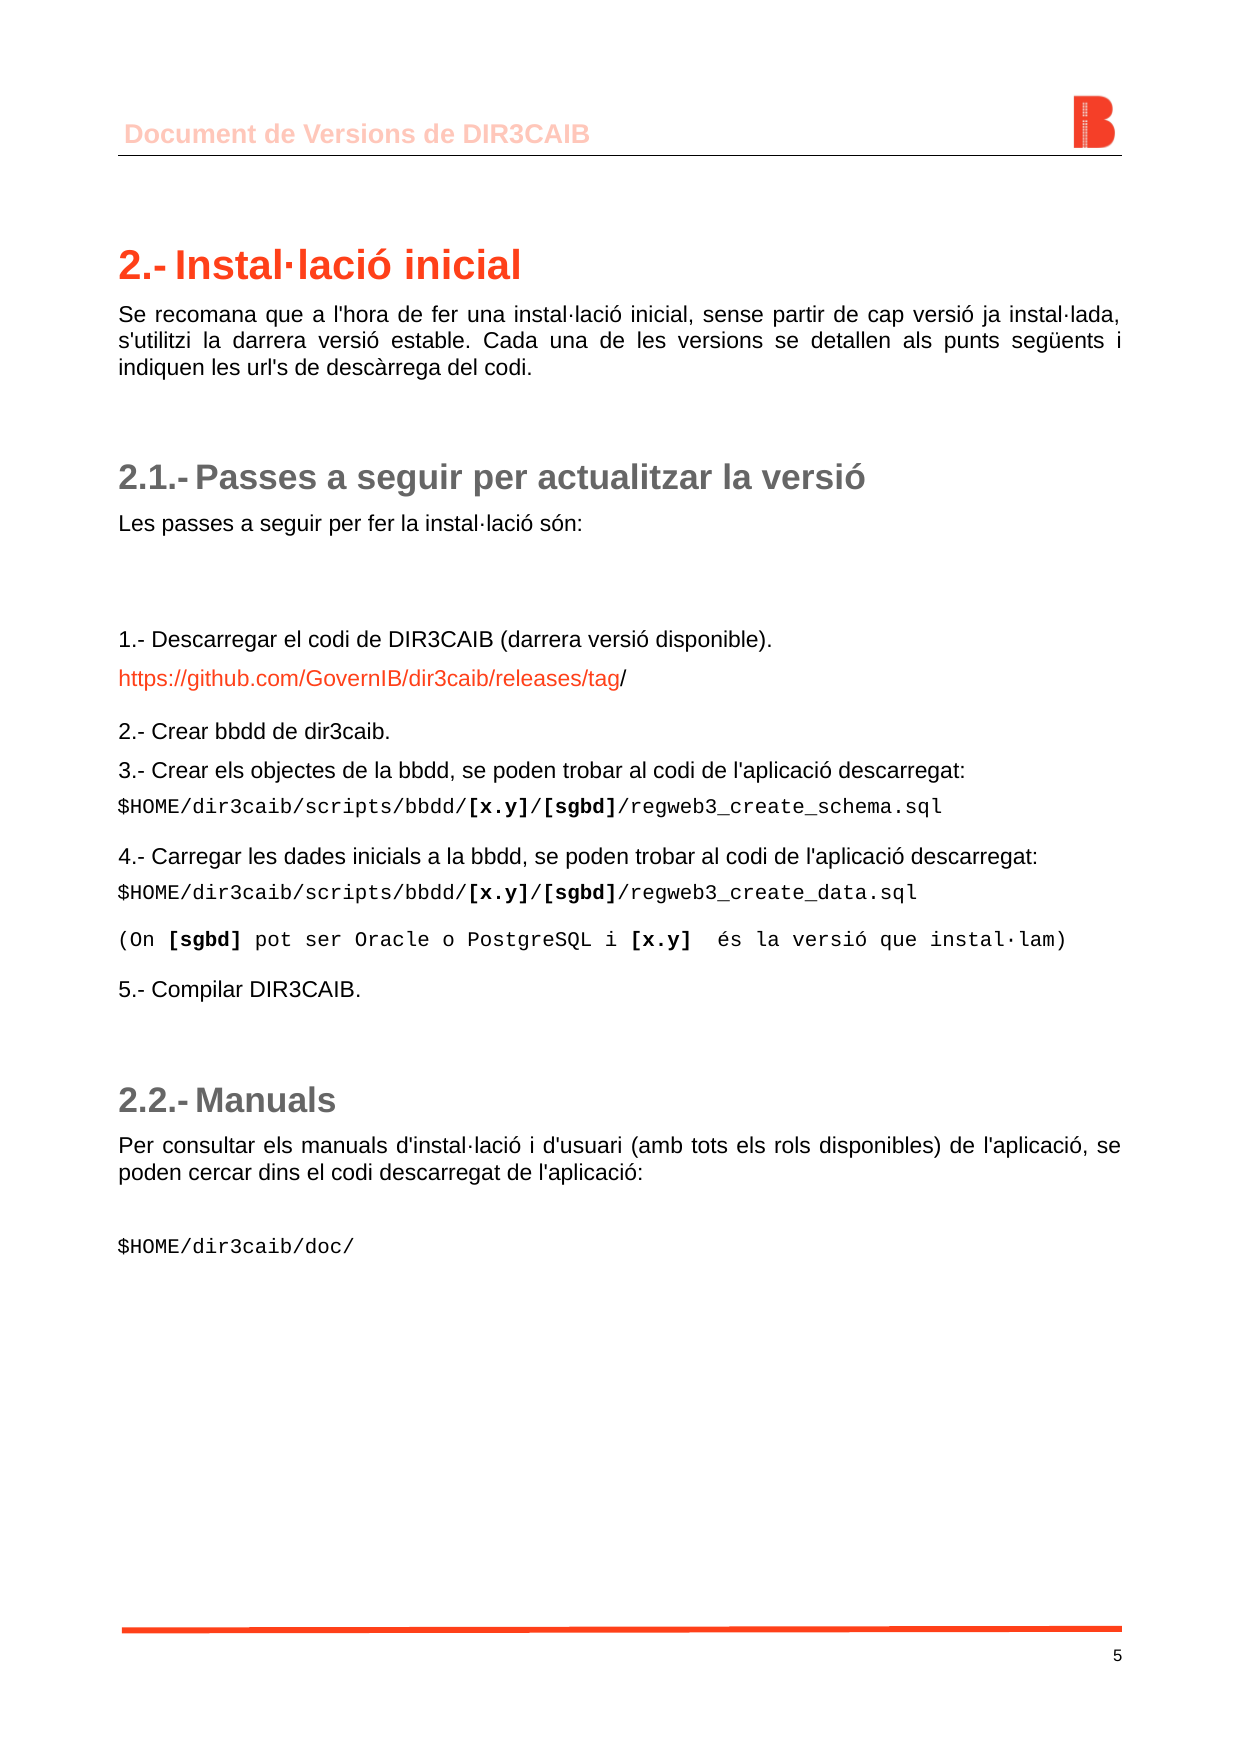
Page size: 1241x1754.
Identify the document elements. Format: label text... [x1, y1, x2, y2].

subtitle Manuals [118, 1079, 1122, 1120]
text Per consultar els manuals d'instal·lació i d'usuari (amb tots els rols disponibles) de l'aplicació, se poden cercar dins el codi descarregat de l'aplicació: [118, 1132, 1122, 1185]
text 3.- Crear els objectes de la bbdd, se poden trobar al codi de l'aplicació descarregat: [118, 757, 1122, 783]
text $HOME/dir3caib/scripts/bbdd/[x.y]/[sgbd]/regweb3_create_schema.sql [117, 796, 1123, 819]
text 1.- Descarregar el codi de DIR3CAIB (darrera versió disponible). [118, 626, 1122, 653]
text 2.- Crear bbdd de dir3caib. [118, 718, 1122, 744]
text 5.- Compilar DIR3CAIB. [118, 976, 1122, 1003]
text Se recomana que a l'hora de fer una instal·lació inicial, sense partir de cap versió ja instal·lada, s'utilitzi la darrera versió estable. Cada una de les versions se detallen als punts següents i indiquen les url's de descàrrega del codi. [118, 301, 1122, 380]
subtitle Passes a seguir per actualitzar la versió [118, 457, 1122, 497]
text (On [sgbd] pot ser Oracle o PostgreSQL i [x.y] és la versió que instal·lam) [117, 929, 1123, 953]
text 4.- Carregar les dades inicials a la bbdd, se poden trobar al codi de l'aplicació descarregat: [118, 843, 1122, 869]
text $HOME/dir3caib/doc/ [117, 1236, 1123, 1260]
text https://github.com/GovernIB/dir3caib/releases/tag/ [118, 665, 1122, 692]
subtitle Instal·lació inicial [118, 241, 1122, 289]
text Les passes a seguir per fer la instal·lació són: [118, 510, 1122, 536]
picture [1072, 94, 1117, 150]
text $HOME/dir3caib/scripts/bbdd/[x.y]/[sgbd]/regweb3_create_data.sql [117, 882, 1123, 905]
